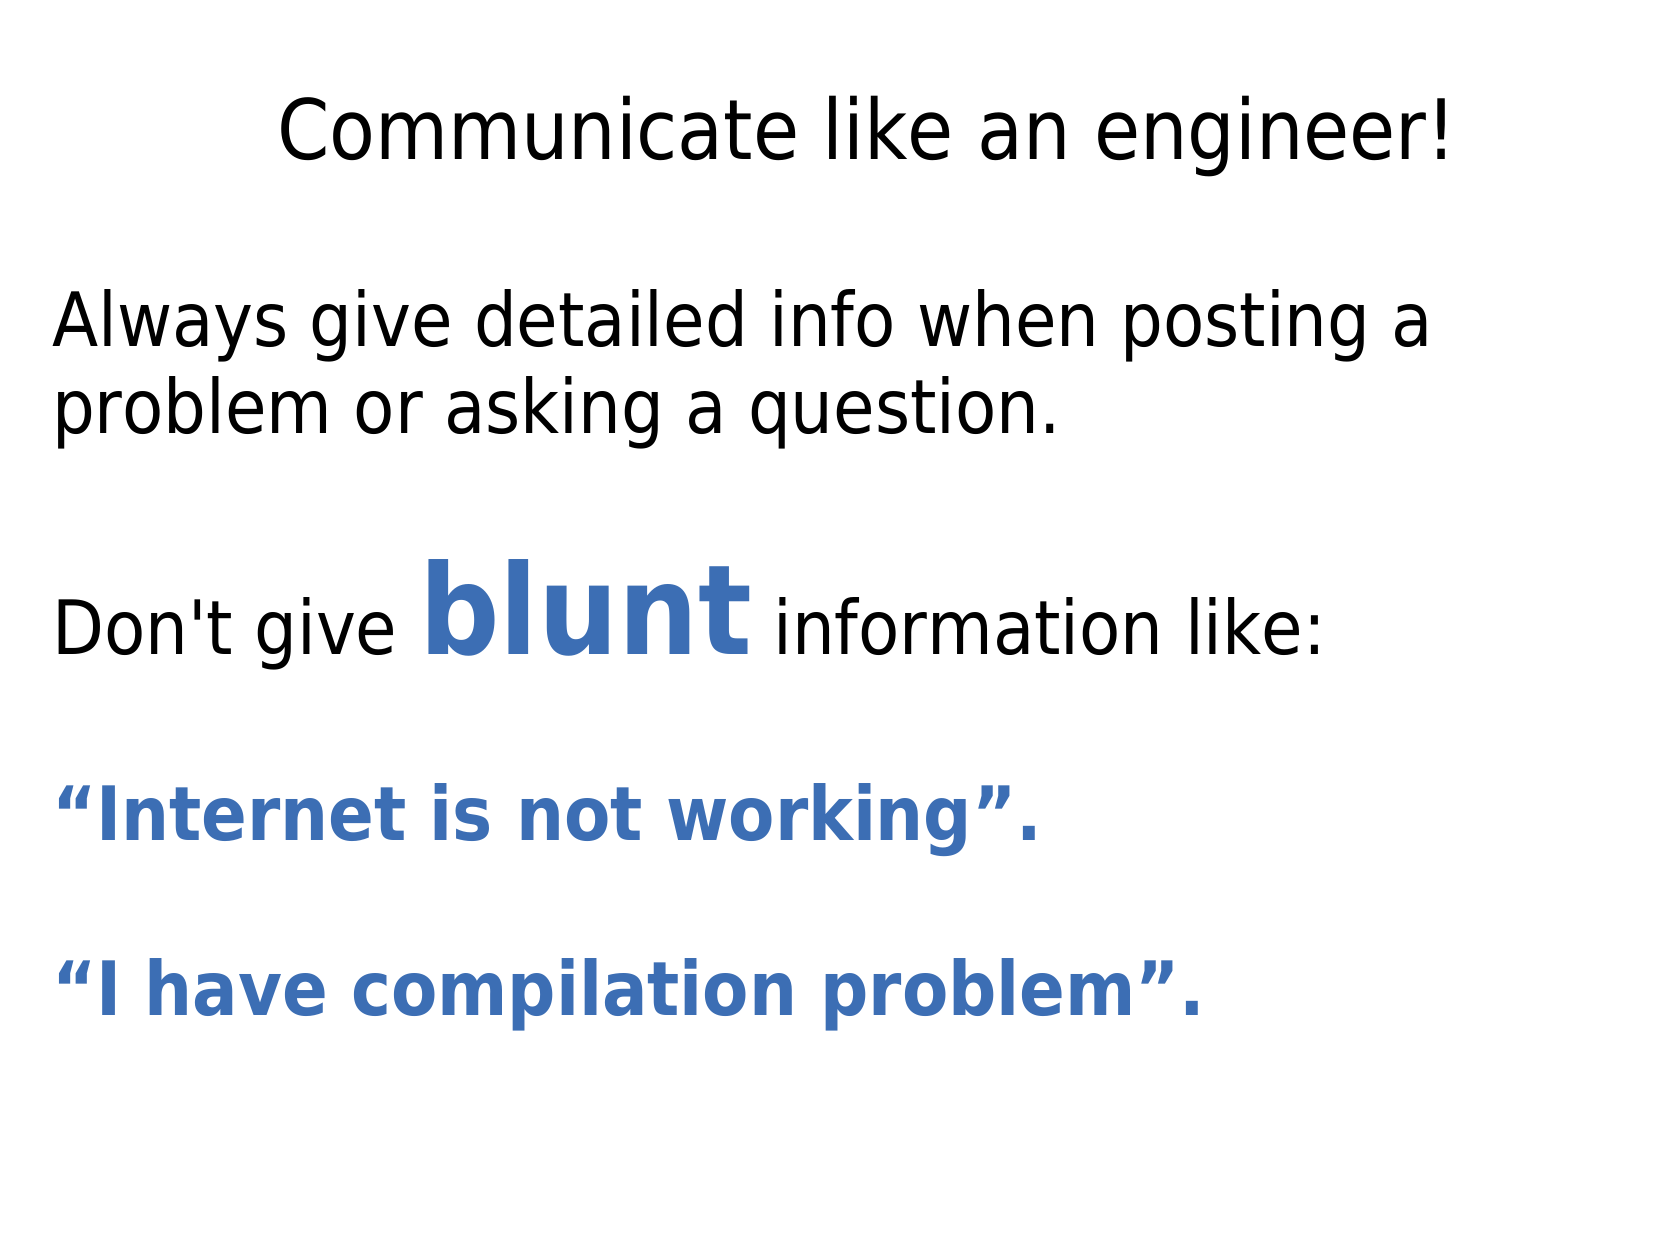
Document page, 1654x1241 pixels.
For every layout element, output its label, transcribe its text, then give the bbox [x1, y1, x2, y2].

text_box Communicate like an engineer! Always give detailed info when posting a problem or asking a question. Don't give blunt information like: “Internet is not working”. “I have compilation problem”. [37, 75, 1613, 1076]
